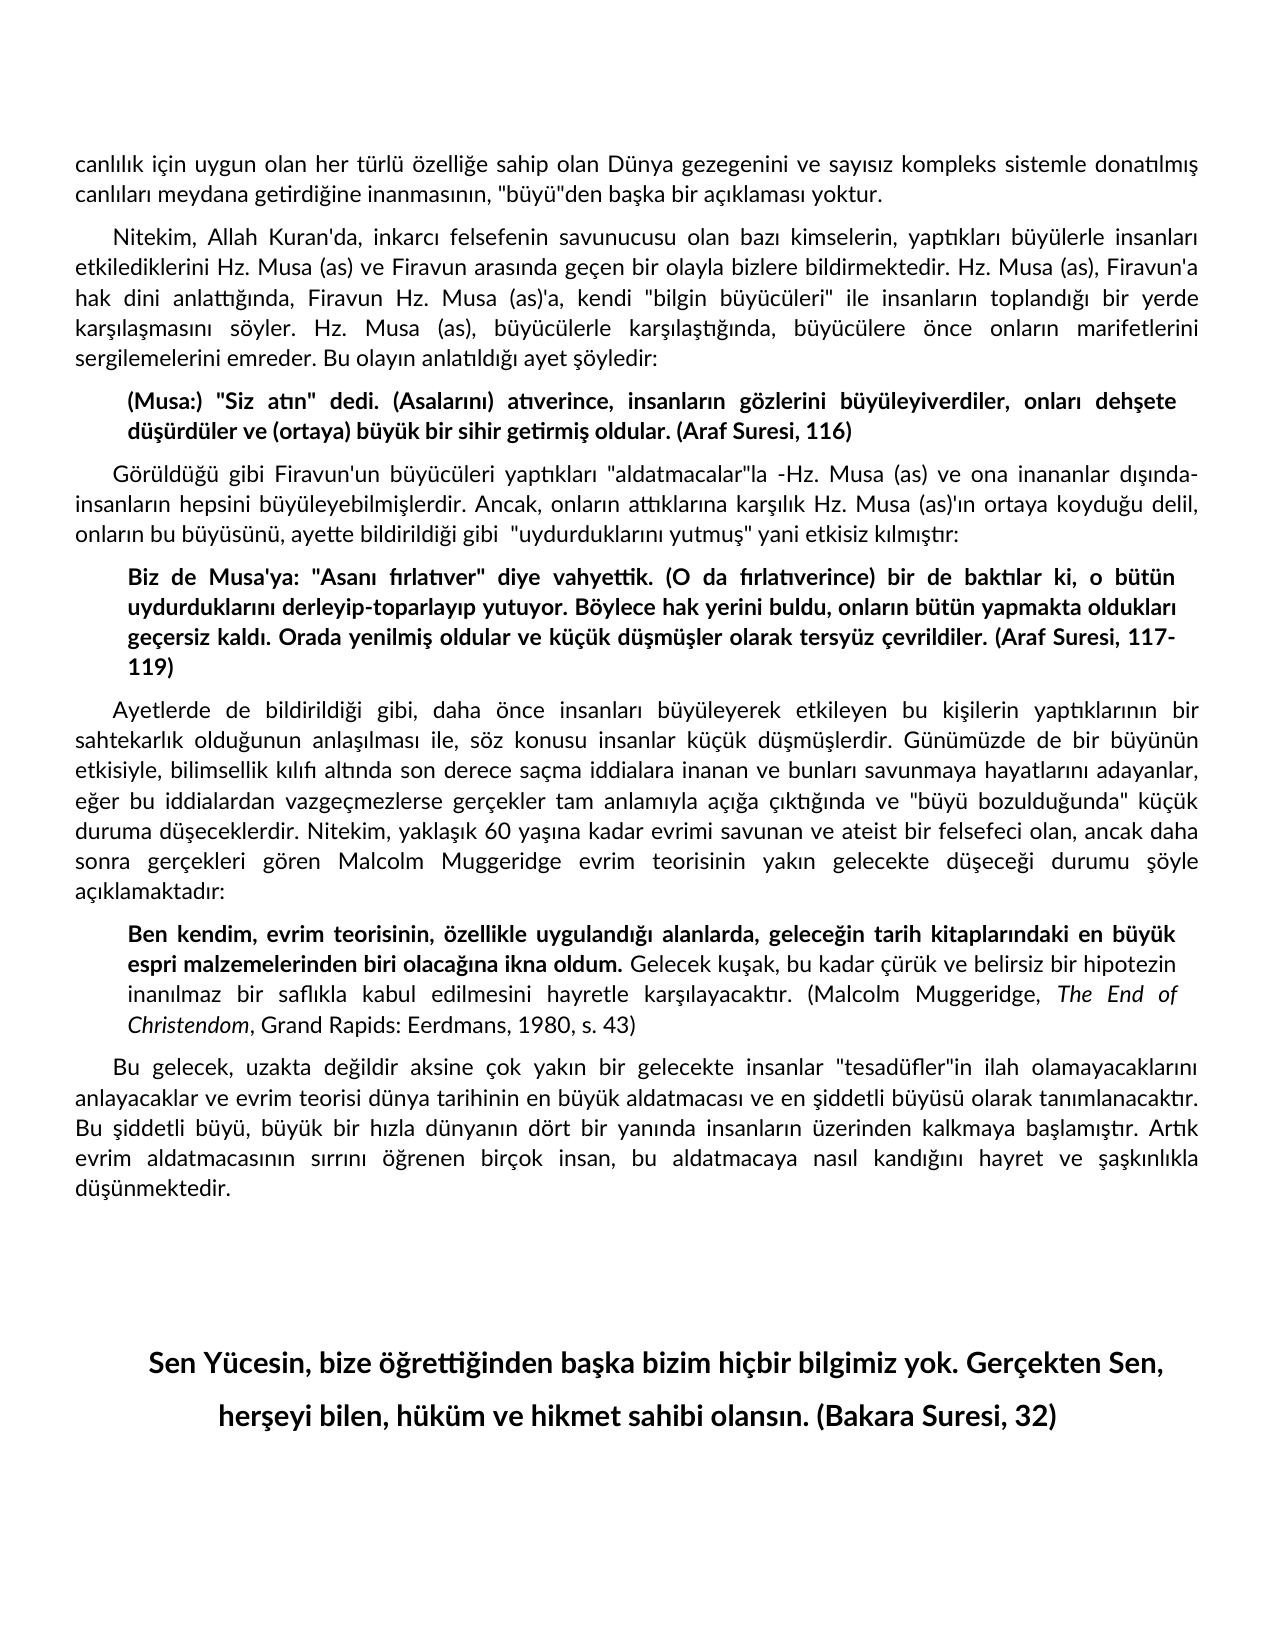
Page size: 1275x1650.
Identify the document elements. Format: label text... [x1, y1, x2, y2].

text Ben kendim, evrim teorisinin, özellikle uygulandığı alanlarda, geleceğin tarih kitaplarındaki en büyük espri malzemelerinden biri olacağına ikna oldum. Gelecek kuşak, bu kadar çürük ve belirsiz bir hipotezin inanılmaz bir saflıkla kabul edilmesini hayretle karşılayacaktır. (Malcolm Muggeridge, The End of Christendom, Grand Rapids: Eerdmans, 1980, s. 43) [127, 920, 1177, 1038]
text Görüldüğü gibi Firavun'un büyücüleri yaptıkları "aldatmacalar"la -Hz. Musa (as) ve ona inananlar dışında- insanların hepsini büyüleyebilmişlerdir. Ancak, onların attıklarına karşılık Hz. Musa (as)'ın ortaya koyduğu delil, onların bu büyüsünü, ayette bildirildiği gibi "uydurduklarını yutmuş" yani etkisiz kılmıştır: [75, 459, 1200, 547]
text canlılık için uygun olan her türlü özelliğe sahip olan Dünya gezegenini ve sayısız kompleks sistemle donatılmış canlıları meydana getirdiğine inanmasının, "büyü"den başka bir açıklaması yoktur. [75, 150, 1200, 208]
text Bu gelecek, uzakta değildir aksine çok yakın bir gelecekte insanlar "tesadüfler"in ilah olamayacaklarını anlayacaklar ve evrim teorisi dünya tarihinin en büyük aldatmacası ve en şiddetli büyüsü olarak tanımlanacaktır. Bu şiddetli büyü, büyük bir hızla dünyanın dört bir yanında insanların üzerinden kalkmaya başlamıştır. Artık evrim aldatmacasının sırrını öğrenen birçok insan, bu aldatmacaya nasıl kandığını hayret ve şaşkınlıkla düşünmektedir. [75, 1053, 1200, 1201]
text Sen Yücesin, bize öğrettiğinden başka bizim hiçbir bilgimiz yok. Gerçekten Sen, herşeyi bilen, hüküm ve hikmet sahibi olansın. (Bakara Suresi, 32) [75, 1345, 1200, 1432]
text (Musa:) "Siz atın" dedi. (Asalarını) atıverince, insanların gözlerini büyüleyiverdiler, onları dehşete düşürdüler ve (ortaya) büyük bir sihir getirmiş oldular. (Araf Suresi, 116) [127, 386, 1177, 444]
text Nitekim, Allah Kuran'da, inkarcı felsefenin savunucusu olan bazı kimselerin, yaptıkları büyülerle insanları etkilediklerini Hz. Musa (as) ve Firavun arasında geçen bir olayla bizlere bildirmektedir. Hz. Musa (as), Firavun'a hak dini anlattığında, Firavun Hz. Musa (as)'a, kendi "bilgin büyücüleri" ile insanların toplandığı bir yerde karşılaşmasını söyler. Hz. Musa (as), büyücülerle karşılaştığında, büyücülere önce onların marifetlerini sergilemelerini emreder. Bu olayın anlatıldığı ayet şöyledir: [75, 223, 1200, 371]
text Biz de Musa'ya: "Asanı fırlatıver" diye vahyettik. (O da fırlatıverince) bir de baktılar ki, o bütün uydurduklarını derleyip-toparlayıp yutuyor. Böylece hak yerini buldu, onların bütün yapmakta oldukları geçersiz kaldı. Orada yenilmiş oldular ve küçük düşmüşler olarak tersyüz çevrildiler. (Araf Suresi, 117-119) [127, 562, 1177, 681]
text Ayetlerde de bildirildiği gibi, daha önce insanları büyüleyerek etkileyen bu kişilerin yaptıklarının bir sahtekarlık olduğunun anlaşılması ile, söz konusu insanlar küçük düşmüşlerdir. Günümüzde de bir büyünün etkisiyle, bilimsellik kılıfı altında son derece saçma iddialara inanan ve bunları savunmaya hayatlarını adayanlar, eğer bu iddialardan vazgeçmezlerse gerçekler tam anlamıyla açığa çıktığında ve "büyü bozulduğunda" küçük duruma düşeceklerdir. Nitekim, yaklaşık 60 yaşına kadar evrimi savunan ve ateist bir felsefeci olan, ancak daha sonra gerçekleri gören Malcolm Muggeridge evrim teorisinin yakın gelecekte düşeceği durumu şöyle açıklamaktadır: [75, 696, 1200, 904]
